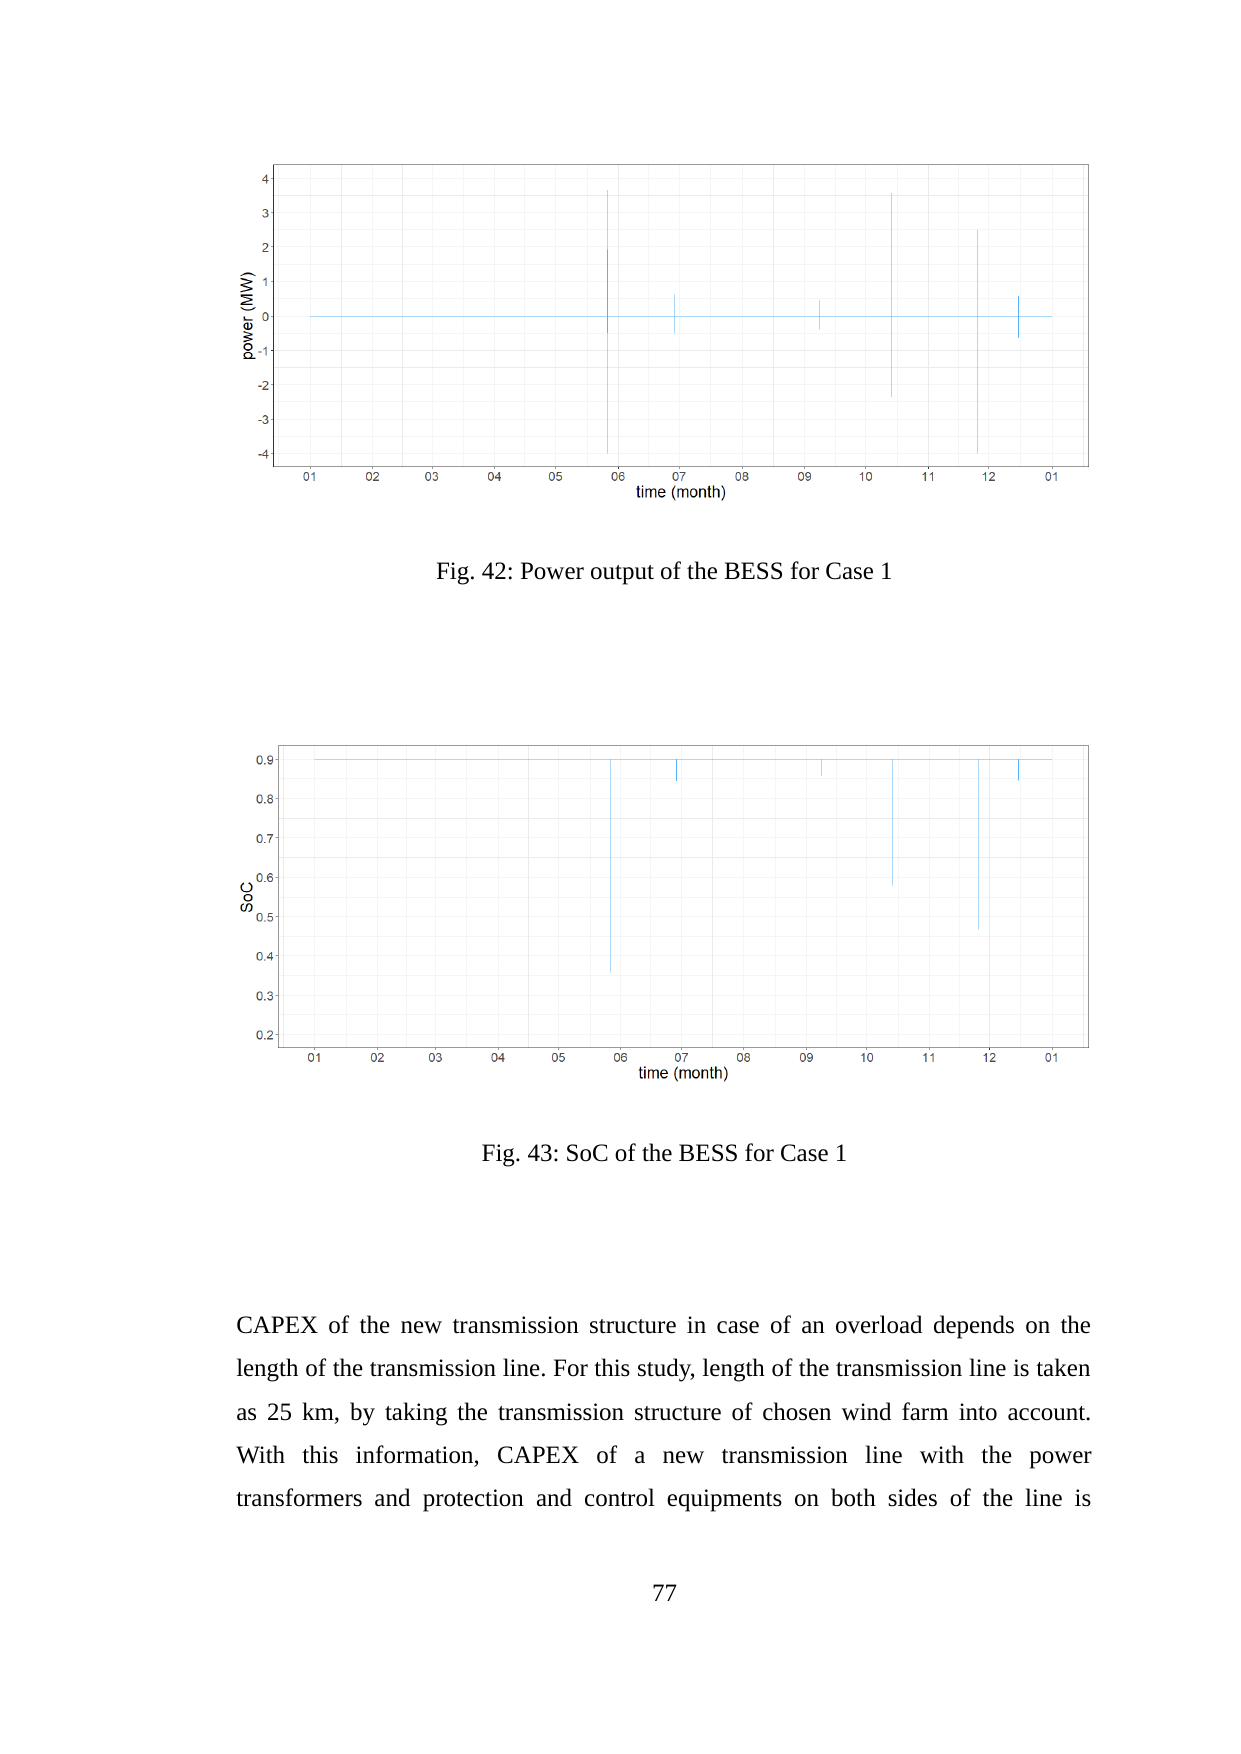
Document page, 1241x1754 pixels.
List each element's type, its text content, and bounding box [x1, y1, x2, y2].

text Fig. 42: Power output of the BESS for Case 1 [236, 556, 1093, 585]
text CAPEX of the new transmission structure in case of an overload depends on the length of the transmission line. For this study, length of the transmission line is taken as 25 km, by taking the transmission structure of chosen wind farm into account. With this information, CAPEX of a new transmission line with the power transformers and protection and control equipments on both sides of the line is [236, 1310, 1093, 1512]
text Fig. 43: SoC of the BESS for Case 1 [236, 1138, 1093, 1167]
picture [236, 160, 1093, 503]
picture [236, 741, 1093, 1084]
